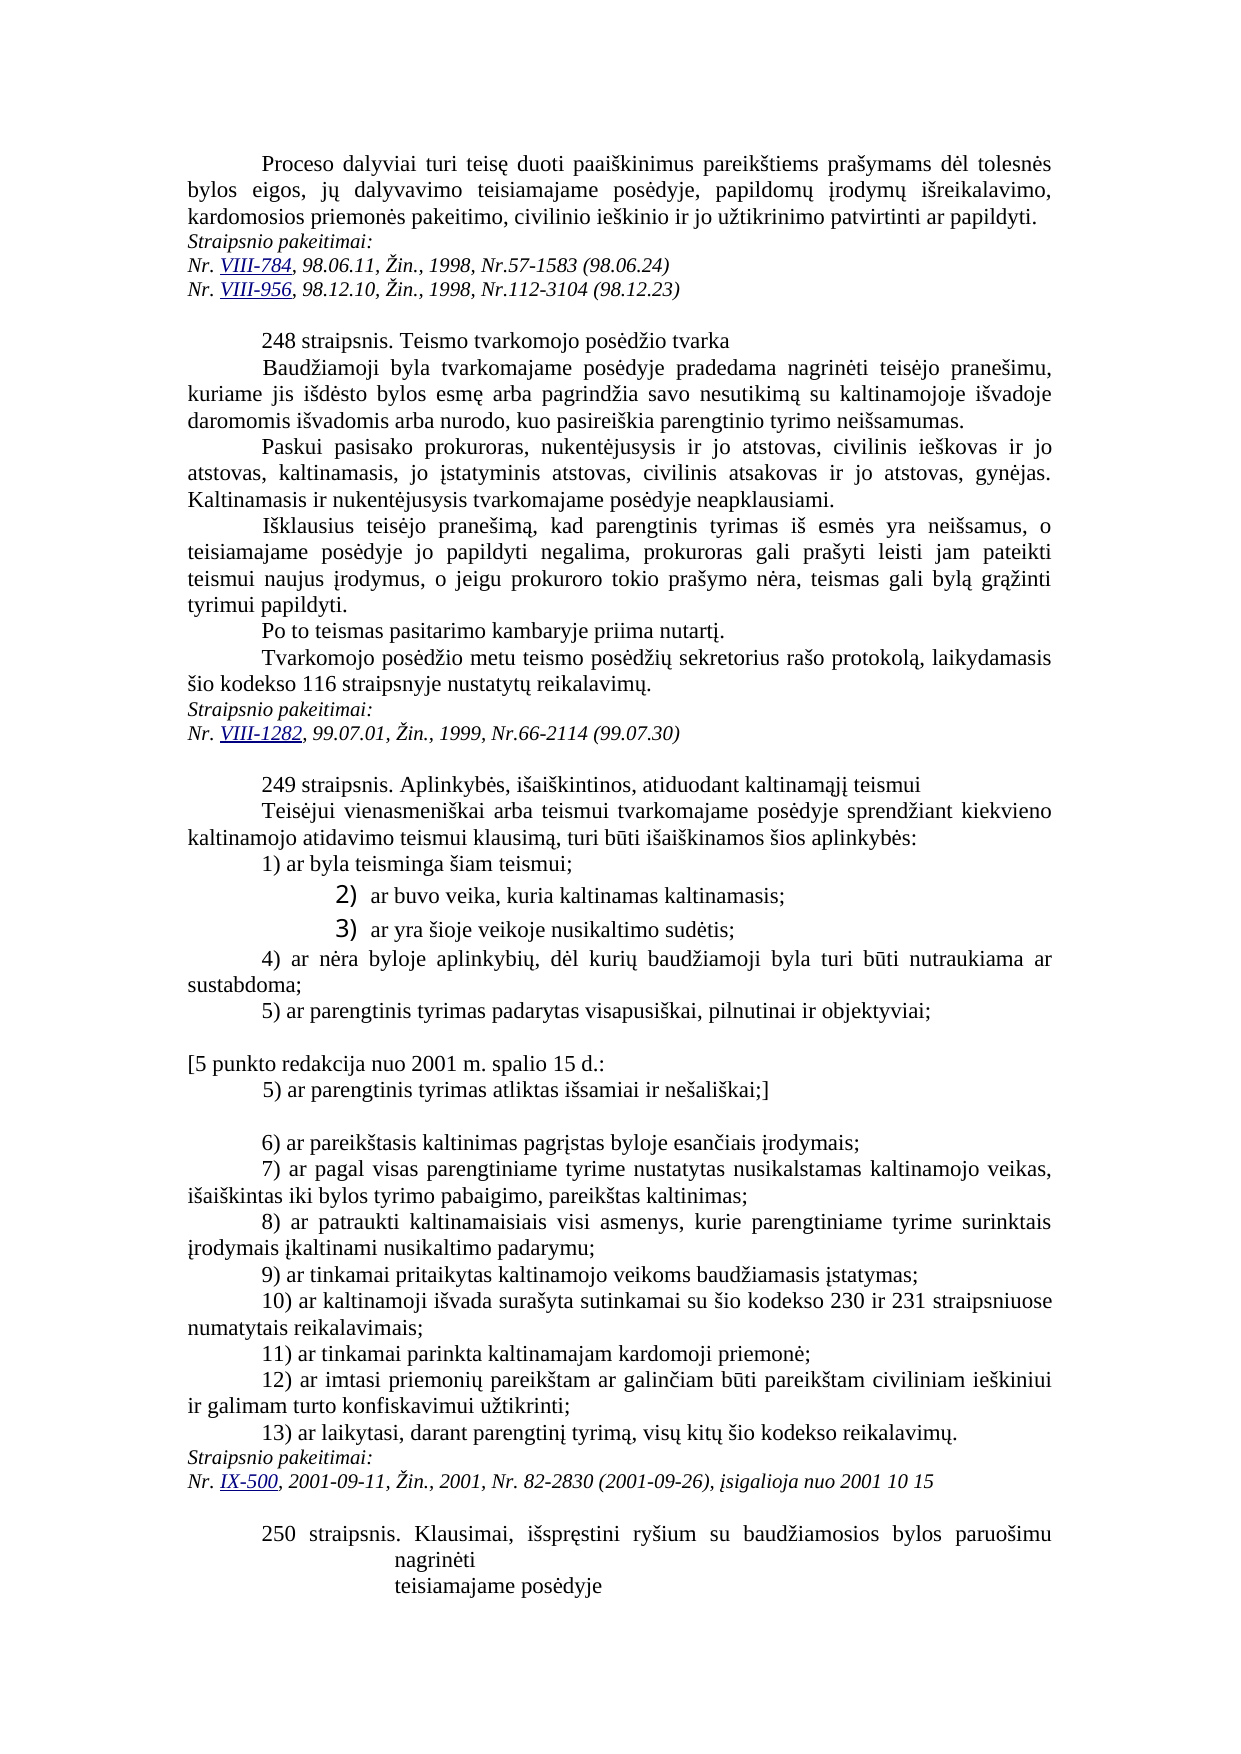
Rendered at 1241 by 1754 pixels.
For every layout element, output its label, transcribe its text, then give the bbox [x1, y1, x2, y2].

text 6) ar pareikštasis kaltinimas pagrįstas byloje esančiais įrodymais; [187, 1129, 1053, 1155]
text Straipsnio pakeitimai: [187, 1445, 1053, 1469]
text 12) ar imtasi priemonių pareikštam ar galinčiam būti pareikštam civiliniam ieškiniui ir galimam turto konfiskavimui užtikrinti; [187, 1366, 1053, 1419]
text 10) ar kaltinamoji išvada surašyta sutinkamai su šio kodekso 230 ir 231 straipsniuose numatytais reikalavimais; [187, 1287, 1053, 1340]
text Baudžiamoji byla tvarkomajame posėdyje pradedama nagrinėti teisėjo pranešimu, kuriame jis išdėsto bylos esmę arba pagrindžia savo nesutikimą su kaltinamojoje išvadoje daromomis išvadomis arba nurodo, kuo pasireiškia parengtinio tyrimo neišsamumas. [187, 354, 1053, 433]
list ar yra šioje veikoje nusikaltimo sudėtis; [261, 911, 1053, 944]
text 249 straipsnis. Aplinkybės, išaiškintinos, atiduodant kaltinamąjį teismui [187, 771, 1053, 797]
text 5) ar parengtinis tyrimas padarytas visapusiškai, pilnutinai ir objektyviai; [187, 997, 1053, 1024]
text Straipsnio pakeitimai: [187, 229, 1053, 253]
text Nr. VIII-956, 98.12.10, Žin., 1998, Nr.112-3104 (98.12.23) [187, 277, 1053, 301]
text 13) ar laikytasi, darant parengtinį tyrimą, visų kitų šio kodekso reikalavimų. [187, 1419, 1053, 1445]
text Nr. VIII-1282, 99.07.01, Žin., 1999, Nr.66-2114 (99.07.30) [187, 721, 1053, 745]
text 8) ar patraukti kaltinamaisiais visi asmenys, kurie parengtiniame tyrime surinktais įrodymais įkaltinami nusikaltimo padarymu; [187, 1208, 1053, 1261]
list ar buvo veika, kuria kaltinamas kaltinamasis; [261, 876, 1053, 911]
text 250 straipsnis. Klausimai, išspręstini ryšium su baudžiamosios bylos paruošimu nagrinėti [261, 1520, 1053, 1572]
text Išklausius teisėjo pranešimą, kad parengtinis tyrimas iš esmės yra neišsamus, o teisiamajame posėdyje jo papildyti negalima, prokuroras gali prašyti leisti jam pateikti teismui naujus įrodymus, o jeigu prokuroro tokio prašymo nėra, teismas gali bylą grąžinti tyrimui papildyti. [187, 512, 1053, 617]
text Teisėjui vienasmeniškai arba teismui tvarkomajame posėdyje sprendžiant kiekvieno kaltinamojo atidavimo teismui klausimą, turi būti išaiškinamos šios aplinkybės: [187, 797, 1053, 850]
text 4) ar nėra byloje aplinkybių, dėl kurių baudžiamoji byla turi būti nutraukiama ar sustabdoma; [187, 944, 1053, 997]
text Paskui pasisako prokuroras, nukentėjusysis ir jo atstovas, civilinis ieškovas ir jo atstovas, kaltinamasis, jo įstatyminis atstovas, civilinis atsakovas ir jo atstovas, gynėjas. Kaltinamasis ir nukentėjusysis tvarkomajame posėdyje neapklausiami. [187, 433, 1053, 512]
text Straipsnio pakeitimai: [187, 697, 1053, 721]
text Tvarkomojo posėdžio metu teismo posėdžių sekretorius rašo protokolą, laikydamasis šio kodekso 116 straipsnyje nustatytų reikalavimų. [187, 644, 1053, 697]
text Po to teismas pasitarimo kambaryje priima nutartį. [187, 617, 1053, 644]
text 7) ar pagal visas parengtiniame tyrime nustatytas nusikalstamas kaltinamojo veikas, išaiškintas iki bylos tyrimo pabaigimo, pareikštas kaltinimas; [187, 1155, 1053, 1208]
text 248 straipsnis. Teismo tvarkomojo posėdžio tvarka [187, 328, 1053, 354]
text Proceso dalyviai turi teisę duoti paaiškinimus pareikštiems prašymams dėl tolesnės bylos eigos, jų dalyvavimo teisiamajame posėdyje, papildomų įrodymų išreikalavimo, kardomosios priemonės pakeitimo, civilinio ieškinio ir jo užtikrinimo patvirtinti ar papildyti. [187, 150, 1053, 229]
text teisiamajame posėdyje [394, 1572, 1053, 1599]
text 9) ar tinkamai pritaikytas kaltinamojo veikoms baudžiamasis įstatymas; [187, 1261, 1053, 1287]
text Nr. IX-500, 2001-09-11, Žin., 2001, Nr. 82-2830 (2001-09-26), įsigalioja nuo 2001 10 15 [187, 1469, 1053, 1493]
text [5 punkto redakcija nuo 2001 m. spalio 15 d.: [187, 1050, 1053, 1076]
text 1) ar byla teisminga šiam teismui; [187, 850, 1053, 876]
text 11) ar tinkamai parinkta kaltinamajam kardomoji priemonė; [187, 1340, 1053, 1366]
text 5) ar parengtinis tyrimas atliktas išsamiai ir nešališkai;] [187, 1076, 1053, 1103]
text Nr. VIII-784, 98.06.11, Žin., 1998, Nr.57-1583 (98.06.24) [187, 253, 1053, 277]
